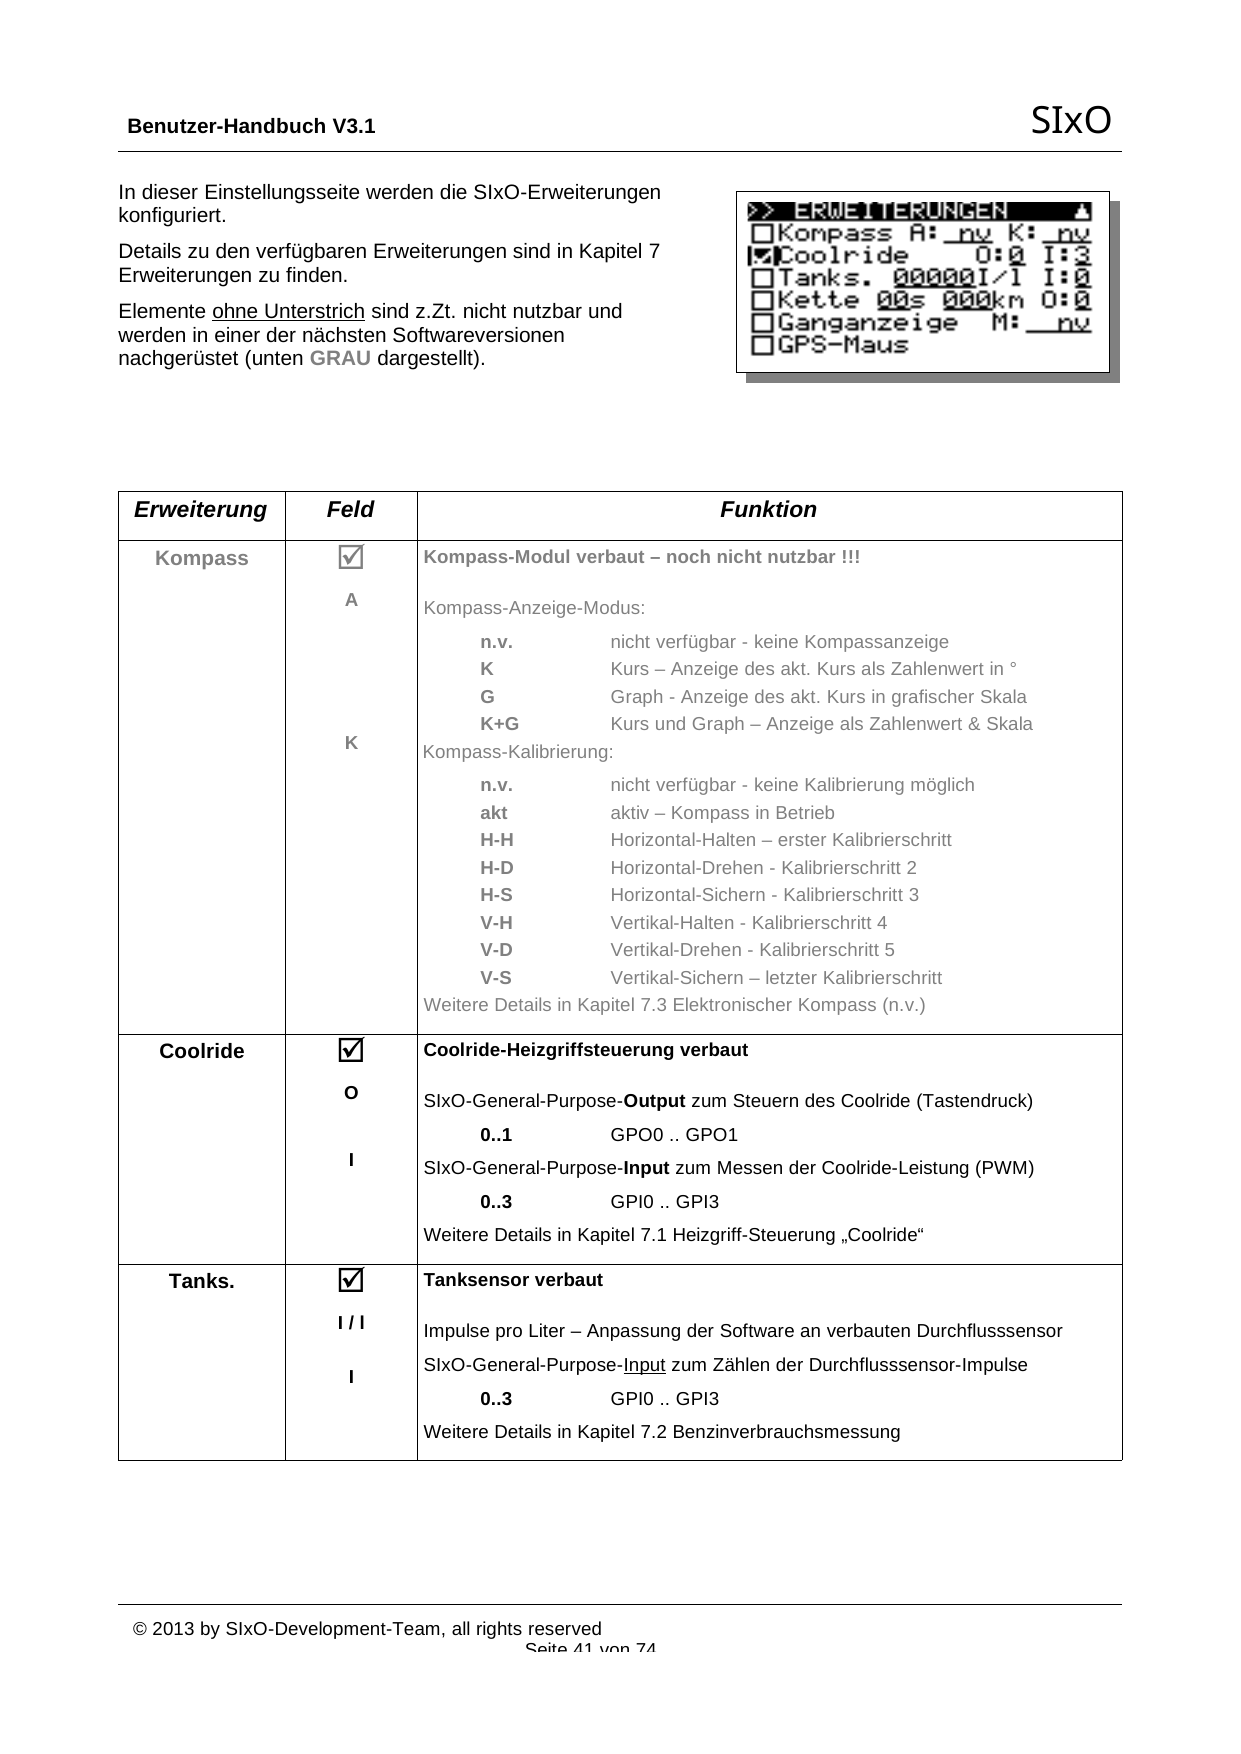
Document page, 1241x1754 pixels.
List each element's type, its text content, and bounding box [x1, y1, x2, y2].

table_cell  A K [286, 541, 417, 1034]
table_header Erweiterung [119, 492, 285, 540]
table_cell  O I [286, 1035, 417, 1264]
table_cell Tanks. [119, 1265, 285, 1460]
picture [747, 202, 1098, 361]
table_cell Coolride [119, 1035, 285, 1264]
table_header Feld [286, 492, 417, 540]
text Elemente ohne Unterstrich sind z.Zt. nicht nutzbar und werden in einer der nächsten Softwareversionen nachgerüstet (unten GRAU dargestellt). [118, 299, 736, 370]
text In dieser Einstellungsseite werden die SIxO-Erweiterungen konfiguriert. [118, 180, 1122, 227]
table_cell Tanksensor verbaut Impulse pro Liter – Anpassung der Software an verbauten Durchflusssensor SIxO-General-Purpose-Input zum Zählen der Durchflusssensor-Impulse 0..3 GPI0 .. GPI3 Weitere Details in Kapitel 7.2 Benzinverbrauchsmessung [418, 1265, 1122, 1460]
table_header Funktion [418, 492, 1122, 540]
table_cell  I / l I [286, 1265, 417, 1460]
table_cell Kompass-Modul verbaut – noch nicht nutzbar !!! Kompass-Anzeige-Modus: n.v. nicht verfügbar - keine Kompassanzeige K Kurs – Anzeige des akt. Kurs als Zahlenwert in ° G Graph - Anzeige des akt. Kurs in grafischer Skala K+G Kurs und Graph – Anzeige als Zahlenwert & Skala Kompass-Kalibrierung: n.v. nicht verfügbar - keine Kalibrierung möglich akt aktiv – Kompass in Betrieb H-H Horizontal-Halten – erster Kalibrierschritt H-D Horizontal-Drehen - Kalibrierschritt 2 H-S Horizontal-Sichern - Kalibrierschritt 3 V-H Vertikal-Halten - Kalibrierschritt 4 V-D Vertikal-Drehen - Kalibrierschritt 5 V-S Vertikal-Sichern – letzter Kalibrierschritt Weitere Details in Kapitel 7.3 Elektronischer Kompass (n.v.) [418, 541, 1122, 1034]
table_cell Coolride-Heizgriffsteuerung verbaut SIxO-General-Purpose-Output zum Steuern des Coolride (Tastendruck) 0..1 GPO0 .. GPO1 SIxO-General-Purpose-Input zum Messen der Coolride-Leistung (PWM) 0..3 GPI0 .. GPI3 Weitere Details in Kapitel 7.1 Heizgriff-Steuerung „Coolride“ [418, 1035, 1122, 1264]
text Details zu den verfügbaren Erweiterungen sind in Kapitel 7 Erweiterungen zu finden. [118, 240, 736, 287]
table_cell Kompass [119, 541, 285, 1034]
